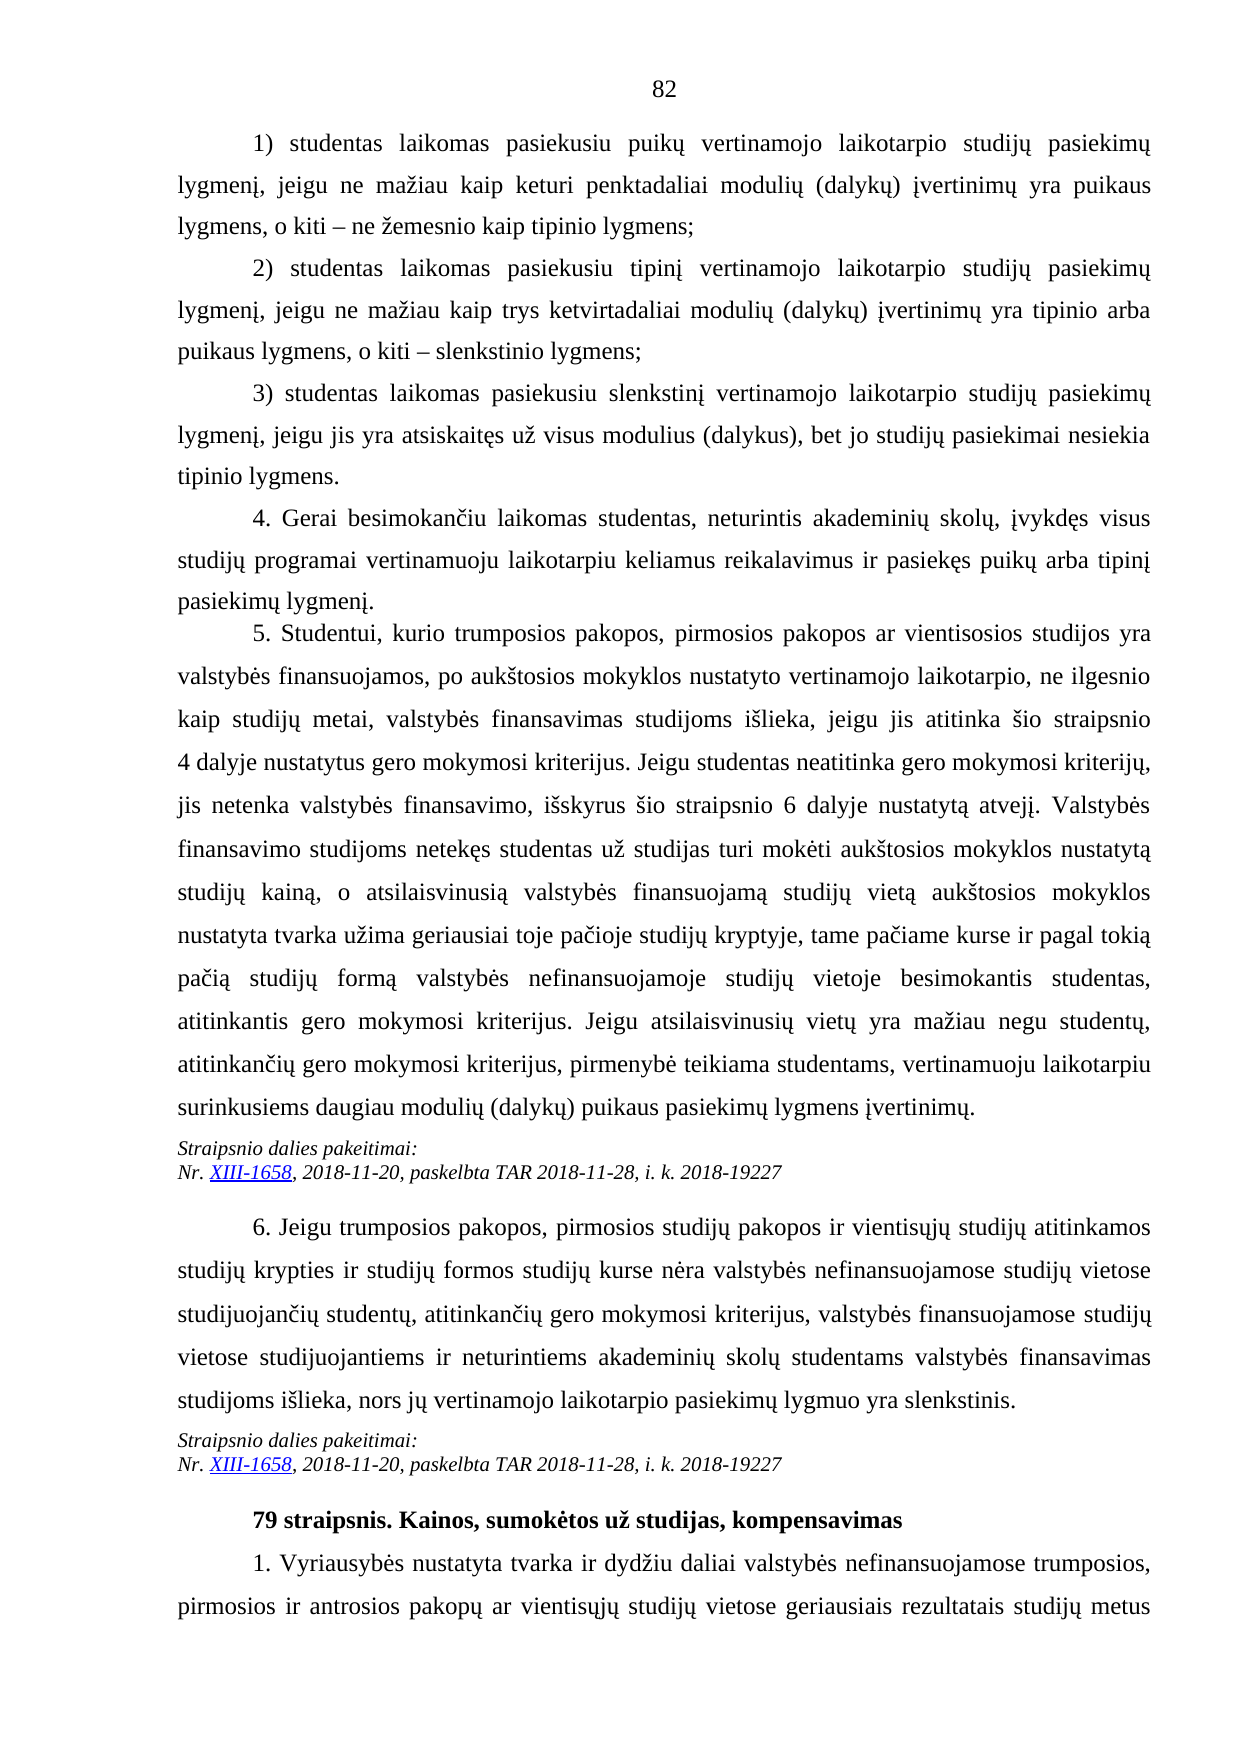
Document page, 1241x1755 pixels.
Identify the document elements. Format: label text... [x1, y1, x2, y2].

text 1. Vyriausybės nustatyta tvarka ir dydžiu daliai valstybės nefinansuojamose trumposios, pirmosios ir antrosios pakopų ar vientisųjų studijų vietose geriausiais rezultatais studijų metus [177, 1548, 1152, 1620]
text Straipsnio dalies pakeitimai: [177, 1428, 1152, 1452]
text 2) studentas laikomas pasiekusiu tipinį vertinamojo laikotarpio studijų pasiekimų lygmenį, jeigu ne mažiau kaip trys ketvirtadaliai modulių (dalykų) įvertinimų yra tipinio arba puikaus lygmens, o kiti – slenkstinio lygmens; [177, 243, 1152, 368]
text Straipsnio dalies pakeitimai: [177, 1136, 1152, 1160]
text 6. Jeigu trumposios pakopos, pirmosios studijų pakopos ir vientisųjų studijų atitinkamos studijų krypties ir studijų formos studijų kurse nėra valstybės nefinansuojamose studijų vietose studijuojančių studentų, atitinkančių gero mokymosi kriterijus, valstybės finansuojamose studijų vietose studijuojantiems ir neturintiems akademinių skolų studentams valstybės finansavimas studijoms išlieka, nors jų vertinamojo laikotarpio pasiekimų lygmuo yra slenkstinis. [177, 1212, 1152, 1414]
text 3) studentas laikomas pasiekusiu slenkstinį vertinamojo laikotarpio studijų pasiekimų lygmenį, jeigu jis yra atsiskaitęs už visus modulius (dalykus), bet jo studijų pasiekimai nesiekia tipinio lygmens. [177, 368, 1152, 493]
text 79 straipsnis. Kainos, sumokėtos už studijas, kompensavimas [177, 1505, 1152, 1534]
text 1) studentas laikomas pasiekusiu puikų vertinamojo laikotarpio studijų pasiekimų lygmenį, jeigu ne mažiau kaip keturi penktadaliai modulių (dalykų) įvertinimų yra puikaus lygmens, o kiti – ne žemesnio kaip tipinio lygmens; [177, 118, 1152, 243]
text 5. Studentui, kurio trumposios pakopos, pirmosios pakopos ar vientisosios studijos yra valstybės finansuojamos, po aukštosios mokyklos nustatyto vertinamojo laikotarpio, ne ilgesnio kaip studijų metai, valstybės finansavimas studijoms išlieka, jeigu jis atitinka šio straipsnio 4 dalyje nustatytus gero mokymosi kriterijus. Jeigu studentas neatitinka gero mokymosi kriterijų, jis netenka valstybės finansavimo, išskyrus šio straipsnio 6 dalyje nustatytą atvejį. Valstybės finansavimo studijoms netekęs studentas už studijas turi mokėti aukštosios mokyklos nustatytą studijų kainą, o atsilaisvinusią valstybės finansuojamą studijų vietą aukštosios mokyklos nustatyta tvarka užima geriausiai toje pačioje studijų kryptyje, tame pačiame kurse ir pagal tokią pačią studijų formą valstybės nefinansuojamoje studijų vietoje besimokantis studentas, atitinkantis gero mokymosi kriterijus. Jeigu atsilaisvinusių vietų yra mažiau negu studentų, atitinkančių gero mokymosi kriterijus, pirmenybė teikiama studentams, vertinamuoju laikotarpiu surinkusiems daugiau modulių (dalykų) puikaus pasiekimų lygmens įvertinimų. [177, 618, 1152, 1121]
text 4. Gerai besimokančiu laikomas studentas, neturintis akademinių skolų, įvykdęs visus studijų programai vertinamuoju laikotarpiu keliamus reikalavimus ir pasiekęs puikų arba tipinį pasiekimų lygmenį. [177, 493, 1152, 618]
text Nr. XIII-1658, 2018-11-20, paskelbta TAR 2018-11-28, i. k. 2018-19227 [177, 1452, 1152, 1476]
text Nr. XIII-1658, 2018-11-20, paskelbta TAR 2018-11-28, i. k. 2018-19227 [177, 1160, 1152, 1184]
